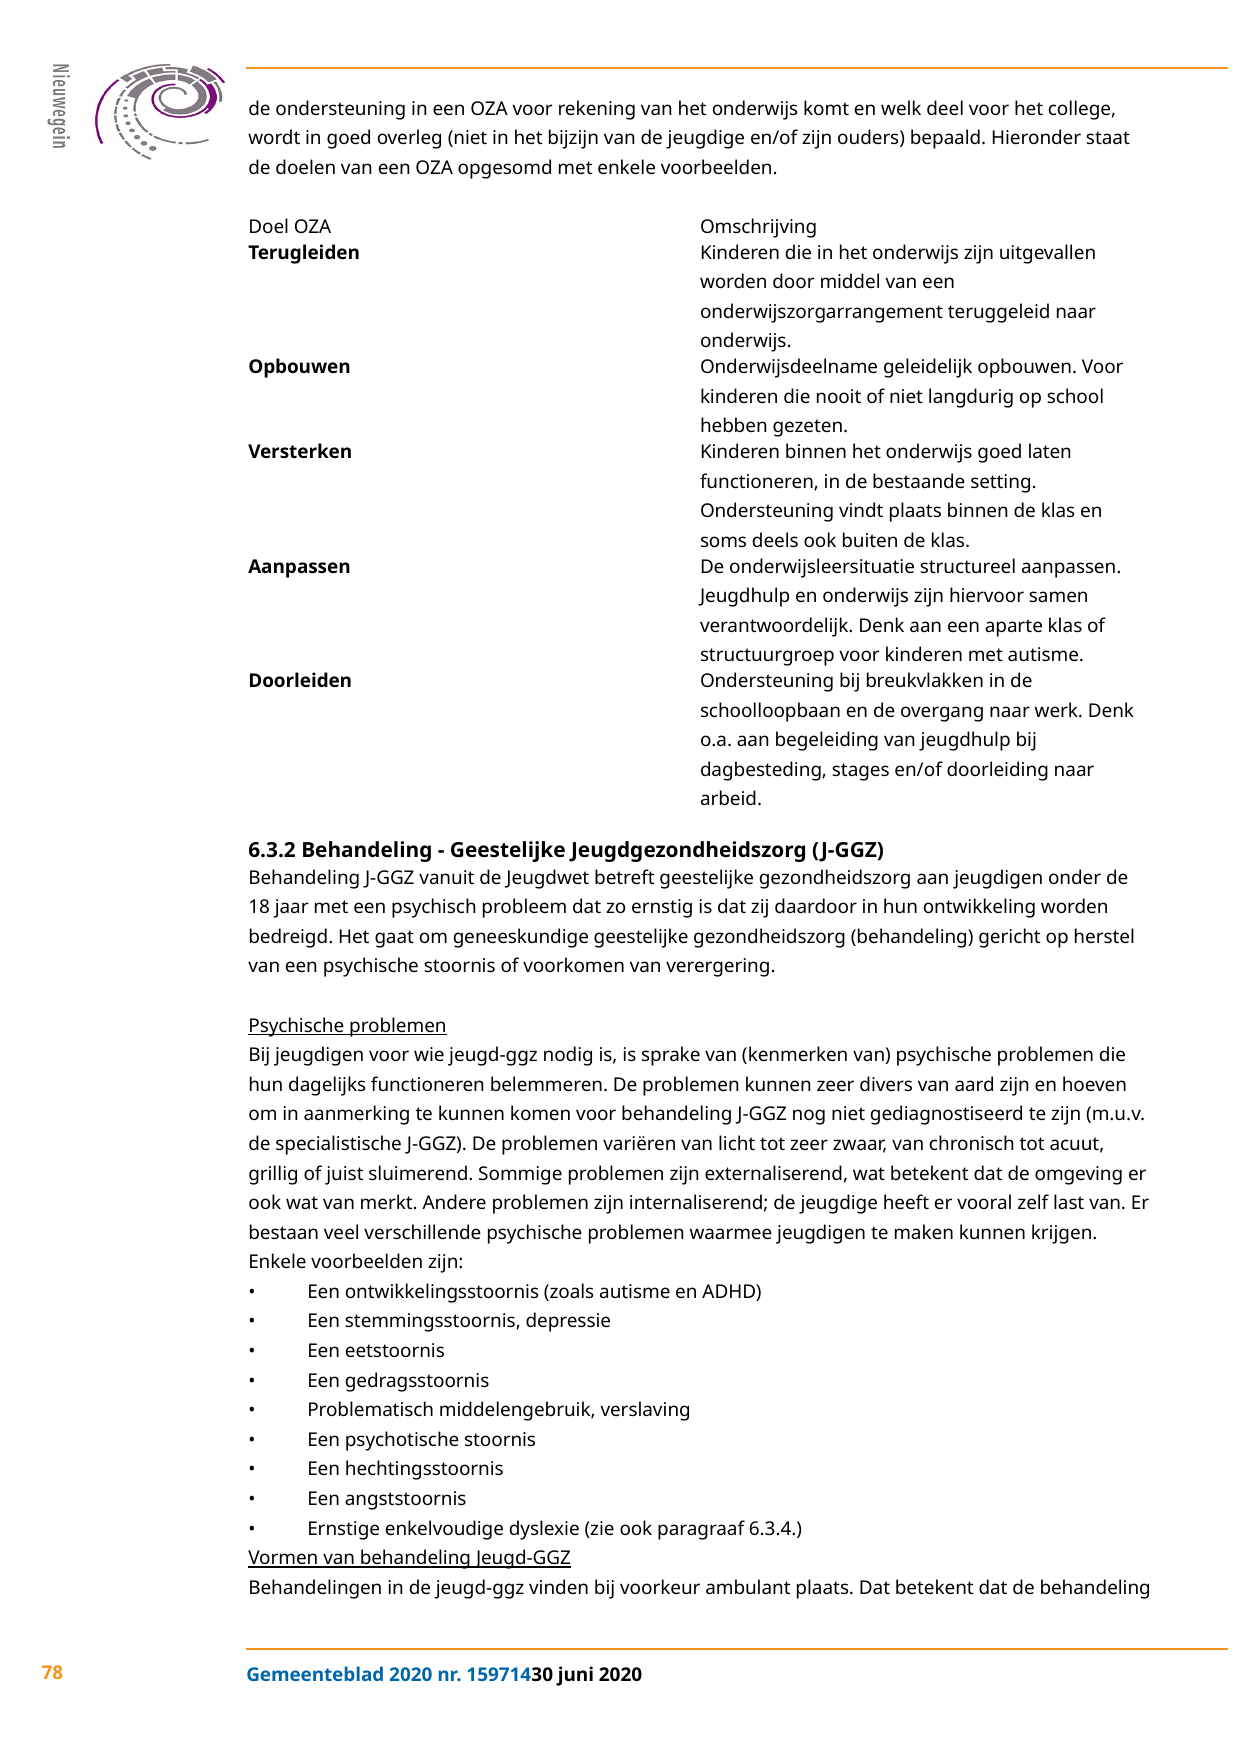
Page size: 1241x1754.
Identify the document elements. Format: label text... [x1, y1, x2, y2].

list Een hechtingsstoornis [248, 1456, 1152, 1481]
text Psychische problemen [248, 1012, 1152, 1037]
table_cell Onderwijsdeelname geleidelijk opbouwen. Voor kinderen die nooit of niet langdurig op school hebben gezeten. [700, 354, 1152, 438]
table_cell Opbouwen [248, 354, 700, 438]
text Behandelingen in de jeugd-ggz vinden bij voorkeur ambulant plaats. Dat betekent dat de behandeling [248, 1574, 1152, 1599]
table_cell Terugleiden [248, 239, 700, 353]
list Een eetstoornis [248, 1337, 1152, 1363]
table_header Omschrijving [700, 213, 1152, 239]
list Ernstige enkelvoudige dyslexie (zie ook paragraaf 6.3.4.) [248, 1515, 1152, 1540]
table_cell Versterken [248, 438, 700, 553]
list Een ontwikkelingsstoornis (zoals autisme en ADHD) [248, 1278, 1152, 1304]
text Bij jeugdigen voor wie jeugd-ggz nodig is, is sprake van (kenmerken van) psychische problemen die hun dagelijks functioneren belemmeren. De problemen kunnen zeer divers van aard zijn en hoeven om in aanmerking te kunnen komen voor behandeling J-GGZ nog niet gediagnostiseerd te zijn (m.u.v. de specialistische J-GGZ). De problemen variëren van licht tot zeer zwaar, van chronisch tot acuut, grillig of juist sluimerend. Sommige problemen zijn externaliserend, wat betekent dat de omgeving er ook wat van merkt. Andere problemen zijn internaliserend; de jeugdige heeft er vooral zelf last van. Er bestaan veel verschillende psychische problemen waarmee jeugdigen te maken kunnen krijgen. Enkele voorbeelden zijn: [248, 1041, 1152, 1274]
list Een angststoornis [248, 1485, 1152, 1511]
table_header Doel OZA [248, 213, 700, 239]
table_cell De onderwijsleersituatie structureel aanpassen. Jeugdhulp en onderwijs zijn hiervoor samen verantwoordelijk. Denk aan een aparte klas of structuurgroep voor kinderen met autisme. [700, 553, 1152, 667]
table_cell Aanpassen [248, 553, 700, 667]
text de ondersteuning in een OZA voor rekening van het onderwijs komt en welk deel voor het college, wordt in goed overleg (niet in het bijzijn van de jeugdige en/of zijn ouders) bepaald. Hieronder staat de doelen van een OZA opgesomd met enkele voorbeelden. [248, 95, 1152, 180]
list Een stemmingsstoornis, depressie [248, 1308, 1152, 1333]
text Behandeling J-GGZ vanuit de Jeugdwet betreft geestelijke gezondheidszorg aan jeugdigen onder de 18 jaar met een psychisch probleem dat zo ernstig is dat zij daardoor in hun ontwikkeling worden bedreigd. Het gaat om geneeskundige geestelijke gezondheidszorg (behandeling) gericht op herstel van een psychische stoornis of voorkomen van verergering. [248, 864, 1152, 978]
list Een psychotische stoornis [248, 1426, 1152, 1452]
table_cell Doorleiden [248, 667, 700, 811]
table_cell Kinderen binnen het onderwijs goed laten functioneren, in de bestaande setting. Ondersteuning vindt plaats binnen de klas en soms deels ook buiten de klas. [700, 438, 1152, 553]
text 6.3.2 Behandeling - Geestelijke Jeugdgezondheidszorg (J-GGZ) [248, 835, 1152, 864]
table_cell Ondersteuning bij breukvlakken in de schoolloopbaan en de overgang naar werk. Denk o.a. aan begeleiding van jeugdhulp bij dagbesteding, stages en/of doorleiding naar arbeid. [700, 667, 1152, 811]
list Problematisch middelengebruik, verslaving [248, 1396, 1152, 1422]
table_cell Kinderen die in het onderwijs zijn uitgevallen worden door middel van een onderwijszorgarrangement teruggeleid naar onderwijs. [700, 239, 1152, 353]
text Vormen van behandeling Jeugd-GGZ [248, 1544, 1152, 1570]
picture [41, 47, 231, 172]
list Een gedragsstoornis [248, 1367, 1152, 1392]
